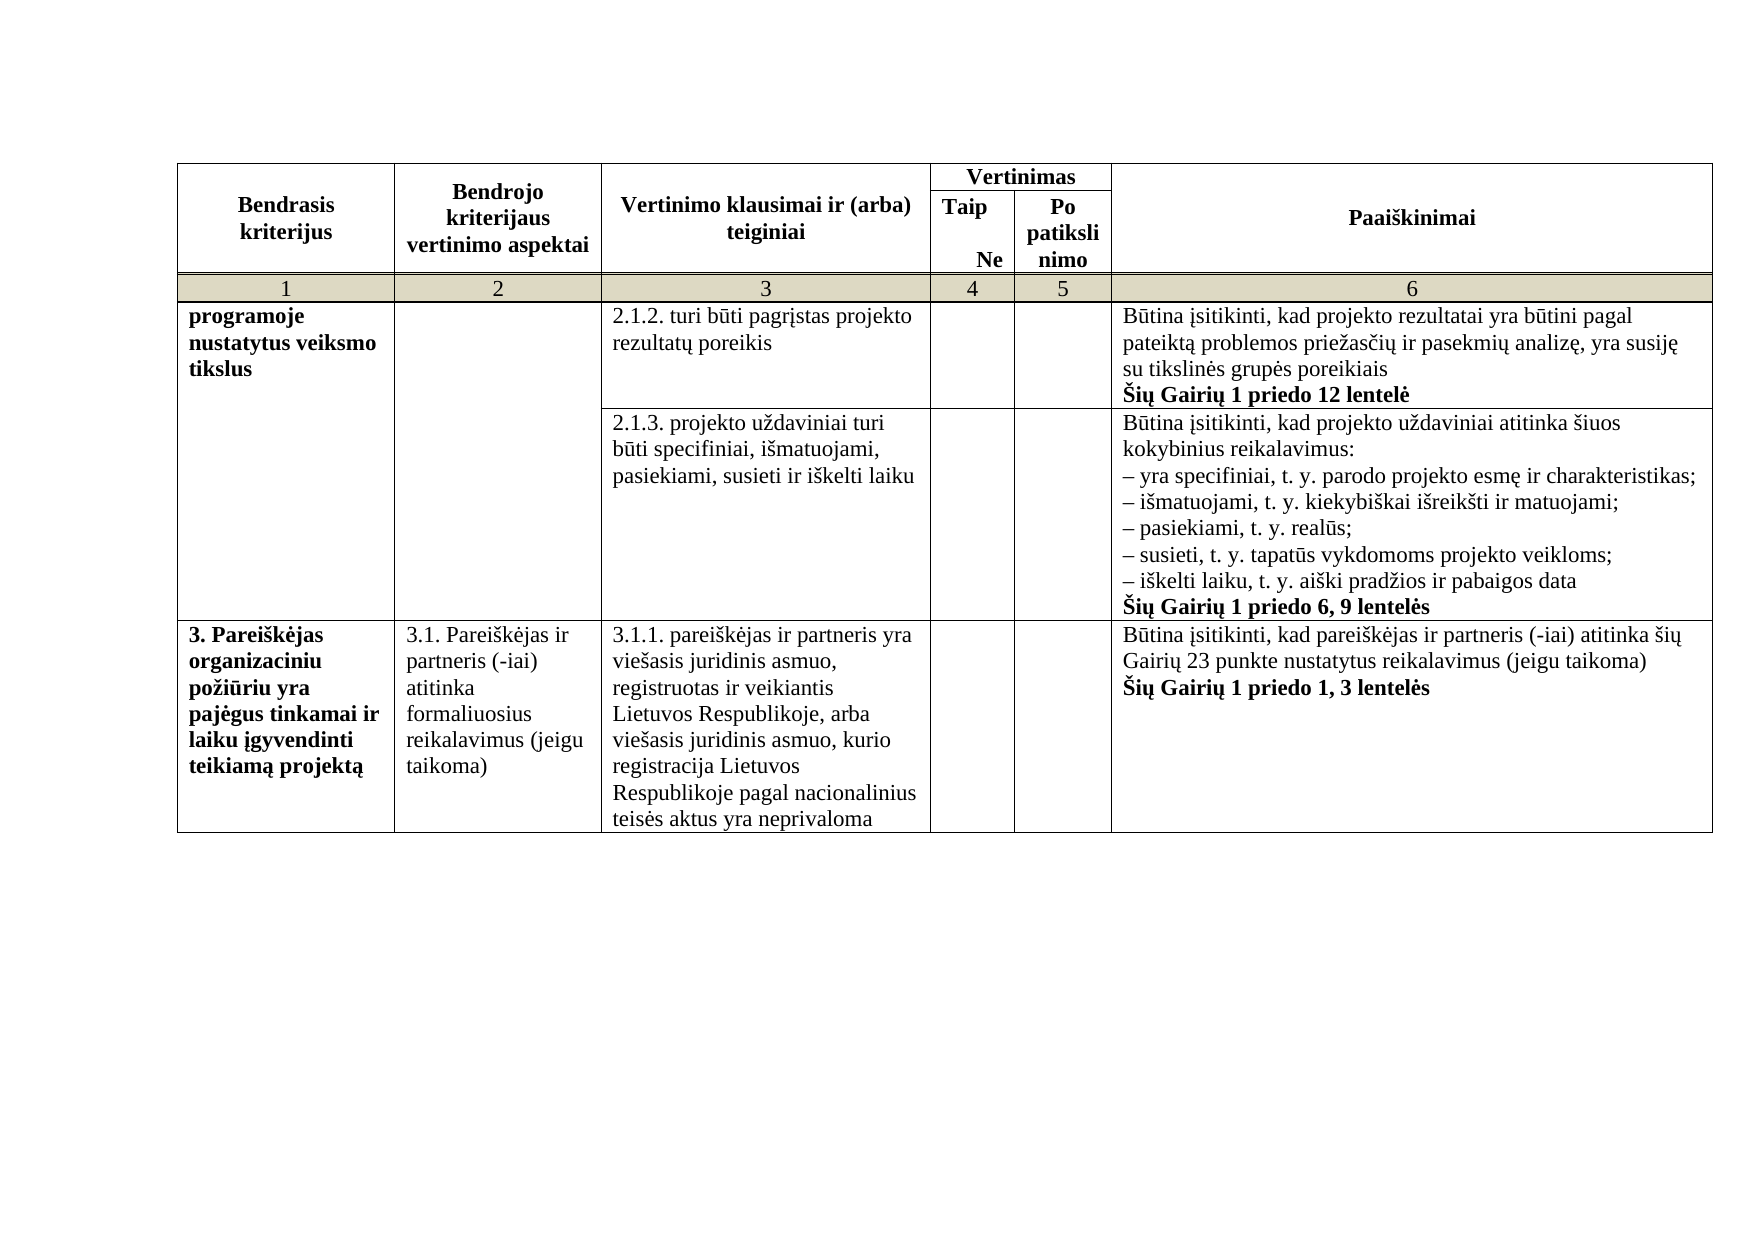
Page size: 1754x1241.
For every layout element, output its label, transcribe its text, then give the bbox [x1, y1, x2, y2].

table_cell 3.1. Pareiškėjas ir partneris (-iai) atitinka formaliuosius reikalavimus (jeigu taikoma) [395, 621, 601, 832]
table_header Bendrojo kriterijaus vertinimo aspektai [395, 164, 601, 272]
table_cell 2.1.3. projekto uždaviniai turi būti specifiniai, išmatuojami, pasiekiami, susieti ir iškelti laiku [602, 409, 930, 620]
table_cell 3.1.1. pareiškėjas ir partneris yra viešasis juridinis asmuo, registruotas ir veikiantis Lietuvos Respublikoje, arba viešasis juridinis asmuo, kurio registracija Lietuvos Respublikoje pagal nacionalinius teisės aktus yra neprivaloma [602, 621, 930, 832]
table_cell [1015, 409, 1111, 620]
table_cell 5 [1015, 275, 1111, 301]
table_cell Būtina įsitikinti, kad pareiškėjas ir partneris (-iai) atitinka šių Gairių 23 punkte nustatytus reikalavimus (jeigu taikoma) Šių Gairių 1 priedo 1, 3 lentelės [1112, 621, 1712, 832]
table_cell Būtina įsitikinti, kad projekto uždaviniai atitinka šiuos kokybinius reikalavimus: – yra specifiniai, t. y. parodo projekto esmę ir charakteristikas; – išmatuojami, t. y. kiekybiškai išreikšti ir matuojami; – pasiekiami, t. y. realūs; – susieti, t. y. tapatūs vykdomoms projekto veikloms; – iškelti laiku, t. y. aiški pradžios ir pabaigos data Šių Gairių 1 priedo 6, 9 lentelės [1112, 409, 1712, 620]
table_cell [1015, 303, 1111, 408]
table_cell Būtina įsitikinti, kad projekto rezultatai yra būtini pagal pateiktą problemos priežasčių ir pasekmių analizę, yra susiję su tikslinės grupės poreikiais Šių Gairių 1 priedo 12 lentelė [1112, 303, 1712, 408]
table_cell [931, 621, 1014, 832]
table_header Paaiškinimai [1112, 164, 1712, 272]
table_cell 3. Pareiškėjas organizaciniu požiūriu yra pajėgus tinkamai ir laiku įgyvendinti teikiamą projektą [178, 621, 394, 832]
table_cell Taip Ne [931, 191, 1014, 272]
table_cell 3 [602, 275, 930, 301]
table_header Bendrasis kriterijus [178, 164, 394, 272]
table_header Vertinimo klausimai ir (arba) teiginiai [602, 164, 930, 272]
table_cell programoje nustatytus veiksmo tikslus [178, 303, 394, 620]
table_cell 2.1.2. turi būti pagrįstas projekto rezultatų poreikis [602, 303, 930, 408]
table_cell 4 [931, 275, 1014, 301]
table_header Vertinimas [931, 164, 1111, 190]
table_cell [931, 409, 1014, 620]
table_cell Po patikslinimo [1015, 191, 1111, 272]
table_cell [931, 303, 1014, 408]
table_cell 2 [395, 275, 601, 301]
table_cell [1015, 621, 1111, 832]
table_cell 1 [178, 275, 394, 301]
table_cell [395, 303, 601, 620]
table_cell 6 [1112, 275, 1712, 301]
